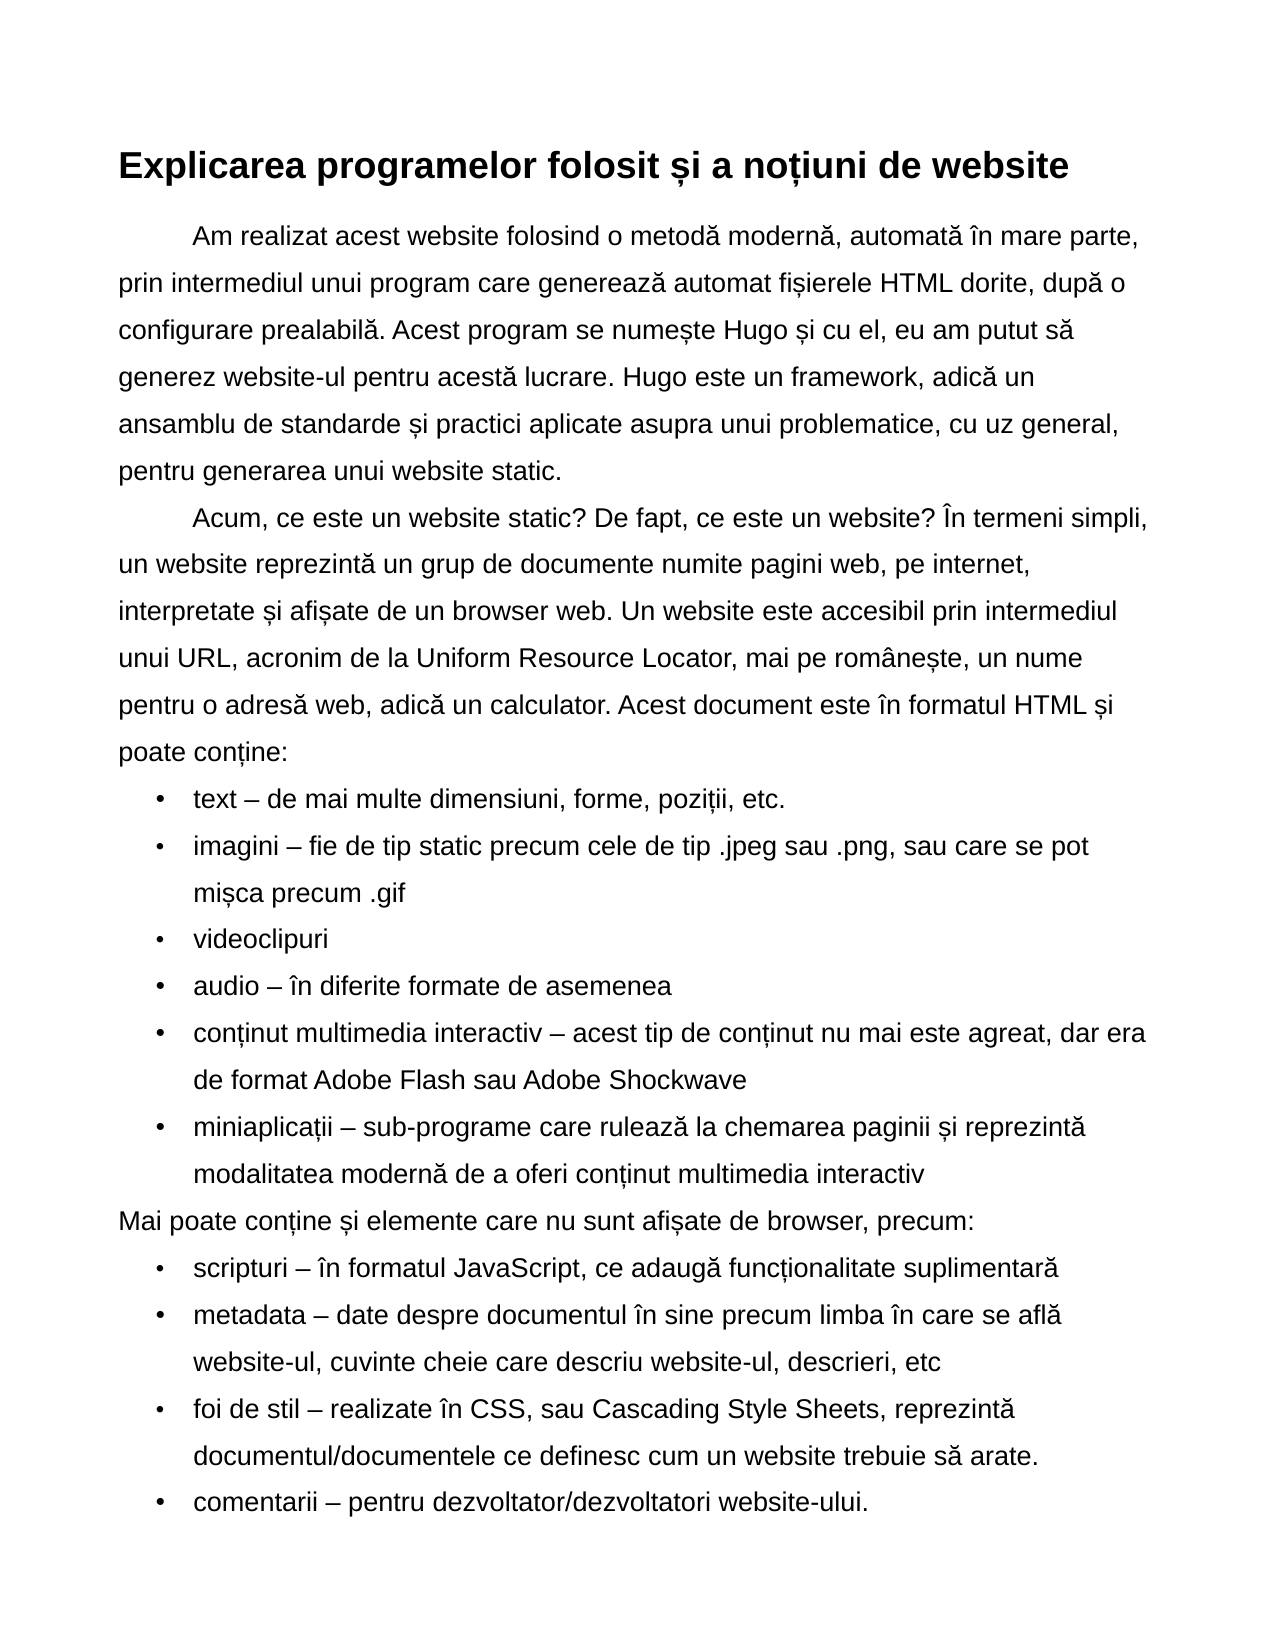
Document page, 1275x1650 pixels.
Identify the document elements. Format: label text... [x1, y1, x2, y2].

list conținut multimedia interactiv – acest tip de conținut nu mai este agreat, dar era de format Adobe Flash sau Adobe Shockwave [156, 1017, 1157, 1096]
list metadata – date despre documentul în sine precum limba în care se află website-ul, cuvinte cheie care descriu website-ul, descrieri, etc [156, 1299, 1157, 1377]
list audio – în diferite formate de asemenea [156, 970, 1157, 1002]
subtitle Explicarea programelor folosit și a noțiuni de website [118, 143, 1157, 186]
list videoclipuri [156, 923, 1157, 955]
list imagini – fie de tip static precum cele de tip .jpeg sau .png, sau care se pot mișca precum .gif [156, 830, 1157, 908]
text Am realizat acest website folosind o metodă modernă, automată în mare parte, prin intermediul unui program care generează automat fișierele HTML dorite, după o configurare prealabilă. Acest program se numește Hugo și cu el, eu am putut să generez website-ul pentru acestă lucrare. Hugo este un framework, adică un ansamblu de standarde și practici aplicate asupra unui problematice, cu uz general, pentru generarea unui website static. [118, 220, 1157, 486]
list comentarii – pentru dezvoltator/dezvoltatori website-ului. [156, 1486, 1157, 1518]
text Acum, ce este un website static? De fapt, ce este un website? În termeni simpli, un website reprezintă un grup de documente numite pagini web, pe internet, interpretate și afișate de un browser web. Un website este accesibil prin intermediul unui URL, acronim de la Uniform Resource Locator, mai pe românește, un nume pentru o adresă web, adică un calculator. Acest document este în formatul HTML și poate conține: [118, 502, 1157, 767]
list miniaplicații – sub-programe care rulează la chemarea paginii și reprezintă modalitatea modernă de a oferi conținut multimedia interactiv [156, 1111, 1157, 1189]
text Mai poate conține și elemente care nu sunt afișate de browser, precum: [118, 1205, 1157, 1236]
list scripturi – în formatul JavaScript, ce adaugă funcționalitate suplimentară [156, 1252, 1157, 1283]
list foi de stil – realizate în CSS, sau Cascading Style Sheets, reprezintă documentul/documentele ce definesc cum un website trebuie să arate. [156, 1393, 1157, 1471]
list text – de mai multe dimensiuni, forme, poziții, etc. [156, 783, 1157, 814]
